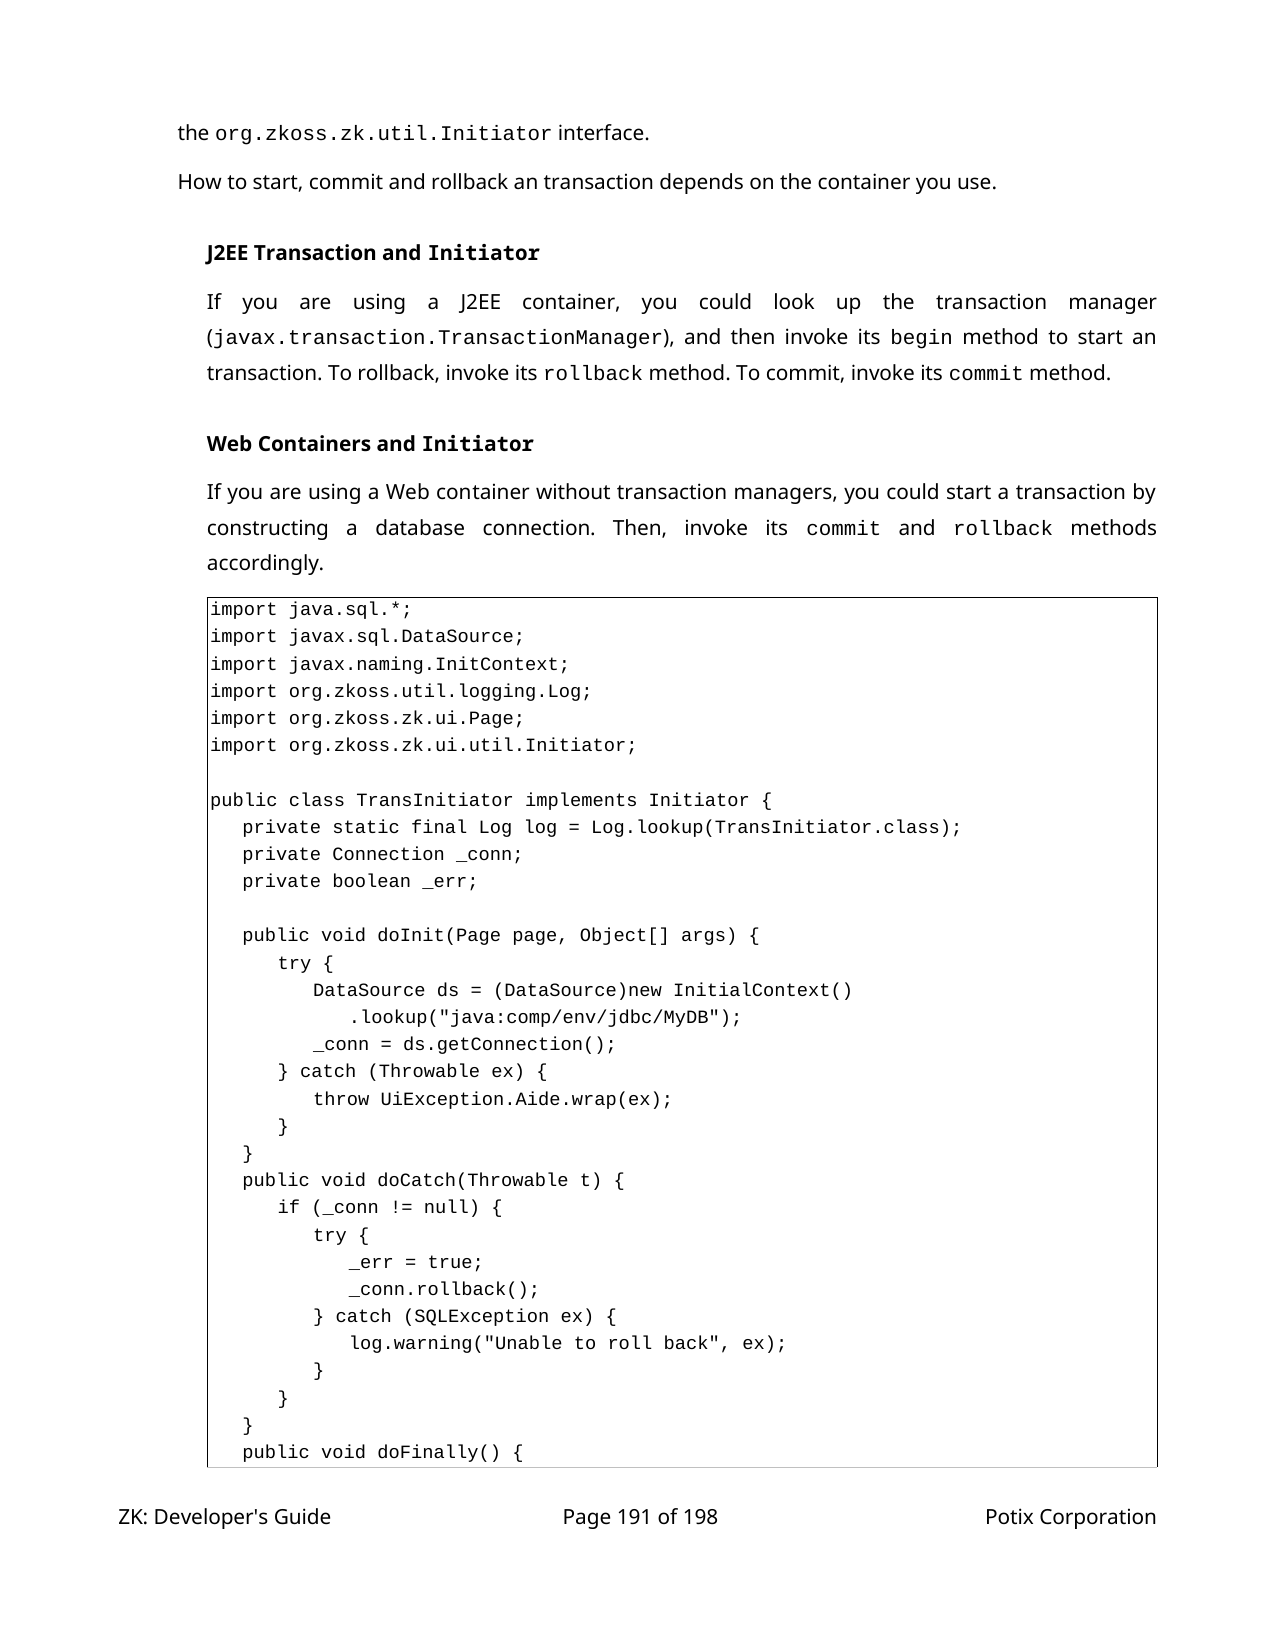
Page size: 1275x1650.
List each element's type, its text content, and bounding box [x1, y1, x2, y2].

text import java.sql.*; [208, 598, 1157, 621]
text try { [208, 1222, 1157, 1247]
text } catch (SQLException ex) { [208, 1304, 1157, 1328]
text if (_conn != null) { [208, 1195, 1157, 1219]
text the org.zkoss.zk.util.Initiator interface. [177, 118, 1157, 147]
text } catch (Throwable ex) { [208, 1059, 1157, 1083]
text public void doInit(Page page, Object[] args) { [208, 923, 1157, 948]
text If you are using a J2EE container, you could look up the transaction manager (javax.transaction.TransactionManager), and then invoke its begin method to start an transaction. To rollback, invoke its rollback method. To commit, invoke its commit method. [207, 287, 1157, 386]
text How to start, commit and rollback an transaction depends on the container you use. [177, 167, 1157, 196]
text private boolean _err; [208, 869, 1157, 893]
text import org.zkoss.zk.ui.util.Initiator; [208, 733, 1157, 757]
text public void doFinally() { [208, 1440, 1157, 1467]
text _conn = ds.getConnection(); [208, 1032, 1157, 1056]
subtitle Web Containers and Initiator [207, 429, 1157, 457]
text log.warning("Unable to roll back", ex); [208, 1331, 1157, 1355]
text _err = true; [208, 1249, 1157, 1274]
text } [208, 1358, 1157, 1383]
text import javax.naming.InitContext; [208, 651, 1157, 676]
text private Connection _conn; [208, 842, 1157, 866]
text public void doCatch(Throwable t) { [208, 1168, 1157, 1192]
subtitle J2EE Transaction and Initiator [207, 238, 1157, 266]
text import org.zkoss.zk.ui.Page; [208, 706, 1157, 730]
text private static final Log log = Log.lookup(TransInitiator.class); [208, 814, 1157, 839]
text } [208, 1413, 1157, 1437]
text If you are using a Web container without transaction managers, you could start a transaction by constructing a database connection. Then, invoke its commit and rollback methods accordingly. [207, 477, 1157, 576]
text import javax.sql.DataSource; [208, 624, 1157, 648]
text DataSource ds = (DataSource)new InitialContext() [208, 978, 1157, 1002]
text .lookup("java:comp/env/jdbc/MyDB"); [208, 1005, 1157, 1029]
text throw UiException.Aide.wrap(ex); [208, 1086, 1157, 1111]
text _conn.rollback(); [208, 1277, 1157, 1301]
text } [208, 1386, 1157, 1410]
text public class TransInitiator implements Initiator { [208, 787, 1157, 812]
text try { [208, 951, 1157, 975]
text } [208, 1114, 1157, 1138]
text import org.zkoss.util.logging.Log; [208, 679, 1157, 703]
text } [208, 1141, 1157, 1165]
